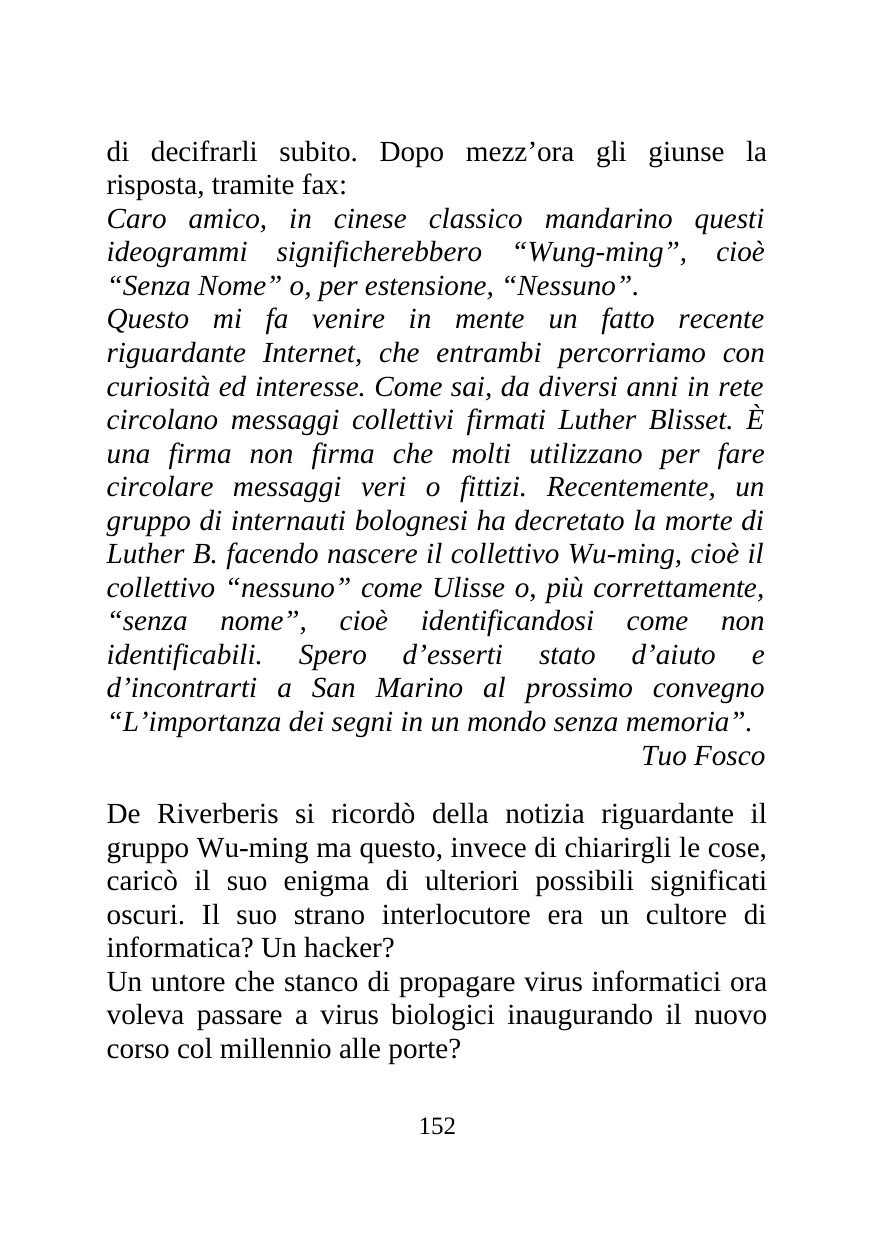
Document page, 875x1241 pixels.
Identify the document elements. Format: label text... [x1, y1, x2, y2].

text Un untore che stanco di propagare virus informatici ora voleva passare a virus biologici inaugurando il nuovo corso col millennio alle porte? [106, 964, 768, 1064]
text Caro amico, in cinese classico mandarino questi ideogrammi significherebbero “Wung-ming”, cioè “Senza Nome” o, per estensione, “Nessuno”. [106, 201, 768, 302]
text di decifrarli subito. Dopo mezz’ora gli giunse la risposta, tramite fax: [106, 134, 768, 201]
text Tuo Fosco [106, 738, 768, 771]
text De Riverberis si ricordò della notizia riguardante il gruppo Wu-ming ma questo, invece di chiarirgli le cose, caricò il suo enigma di ulteriori possibili significati oscuri. Il suo strano interlocutore era un cultore di informatica? Un hacker? [106, 796, 768, 964]
text Questo mi fa venire in mente un fatto recente riguardante Internet, che entrambi percorriamo con curiosità ed interesse. Come sai, da diversi anni in rete circolano messaggi collettivi firmati Luther Blisset. È una firma non firma che molti utilizzano per fare circolare messaggi veri o fittizi. Recentemente, un gruppo di internauti bolognesi ha decretato la morte di Luther B. facendo nascere il collettivo Wu-ming, cioè il collettivo “nessuno” come Ulisse o, più correttamente, “senza nome”, cioè identificandosi come non identificabili. Spero d’esserti stato d’aiuto e d’incontrarti a San Marino al prossimo convegno “L’importanza dei segni in un mondo senza memoria”. [106, 302, 768, 738]
